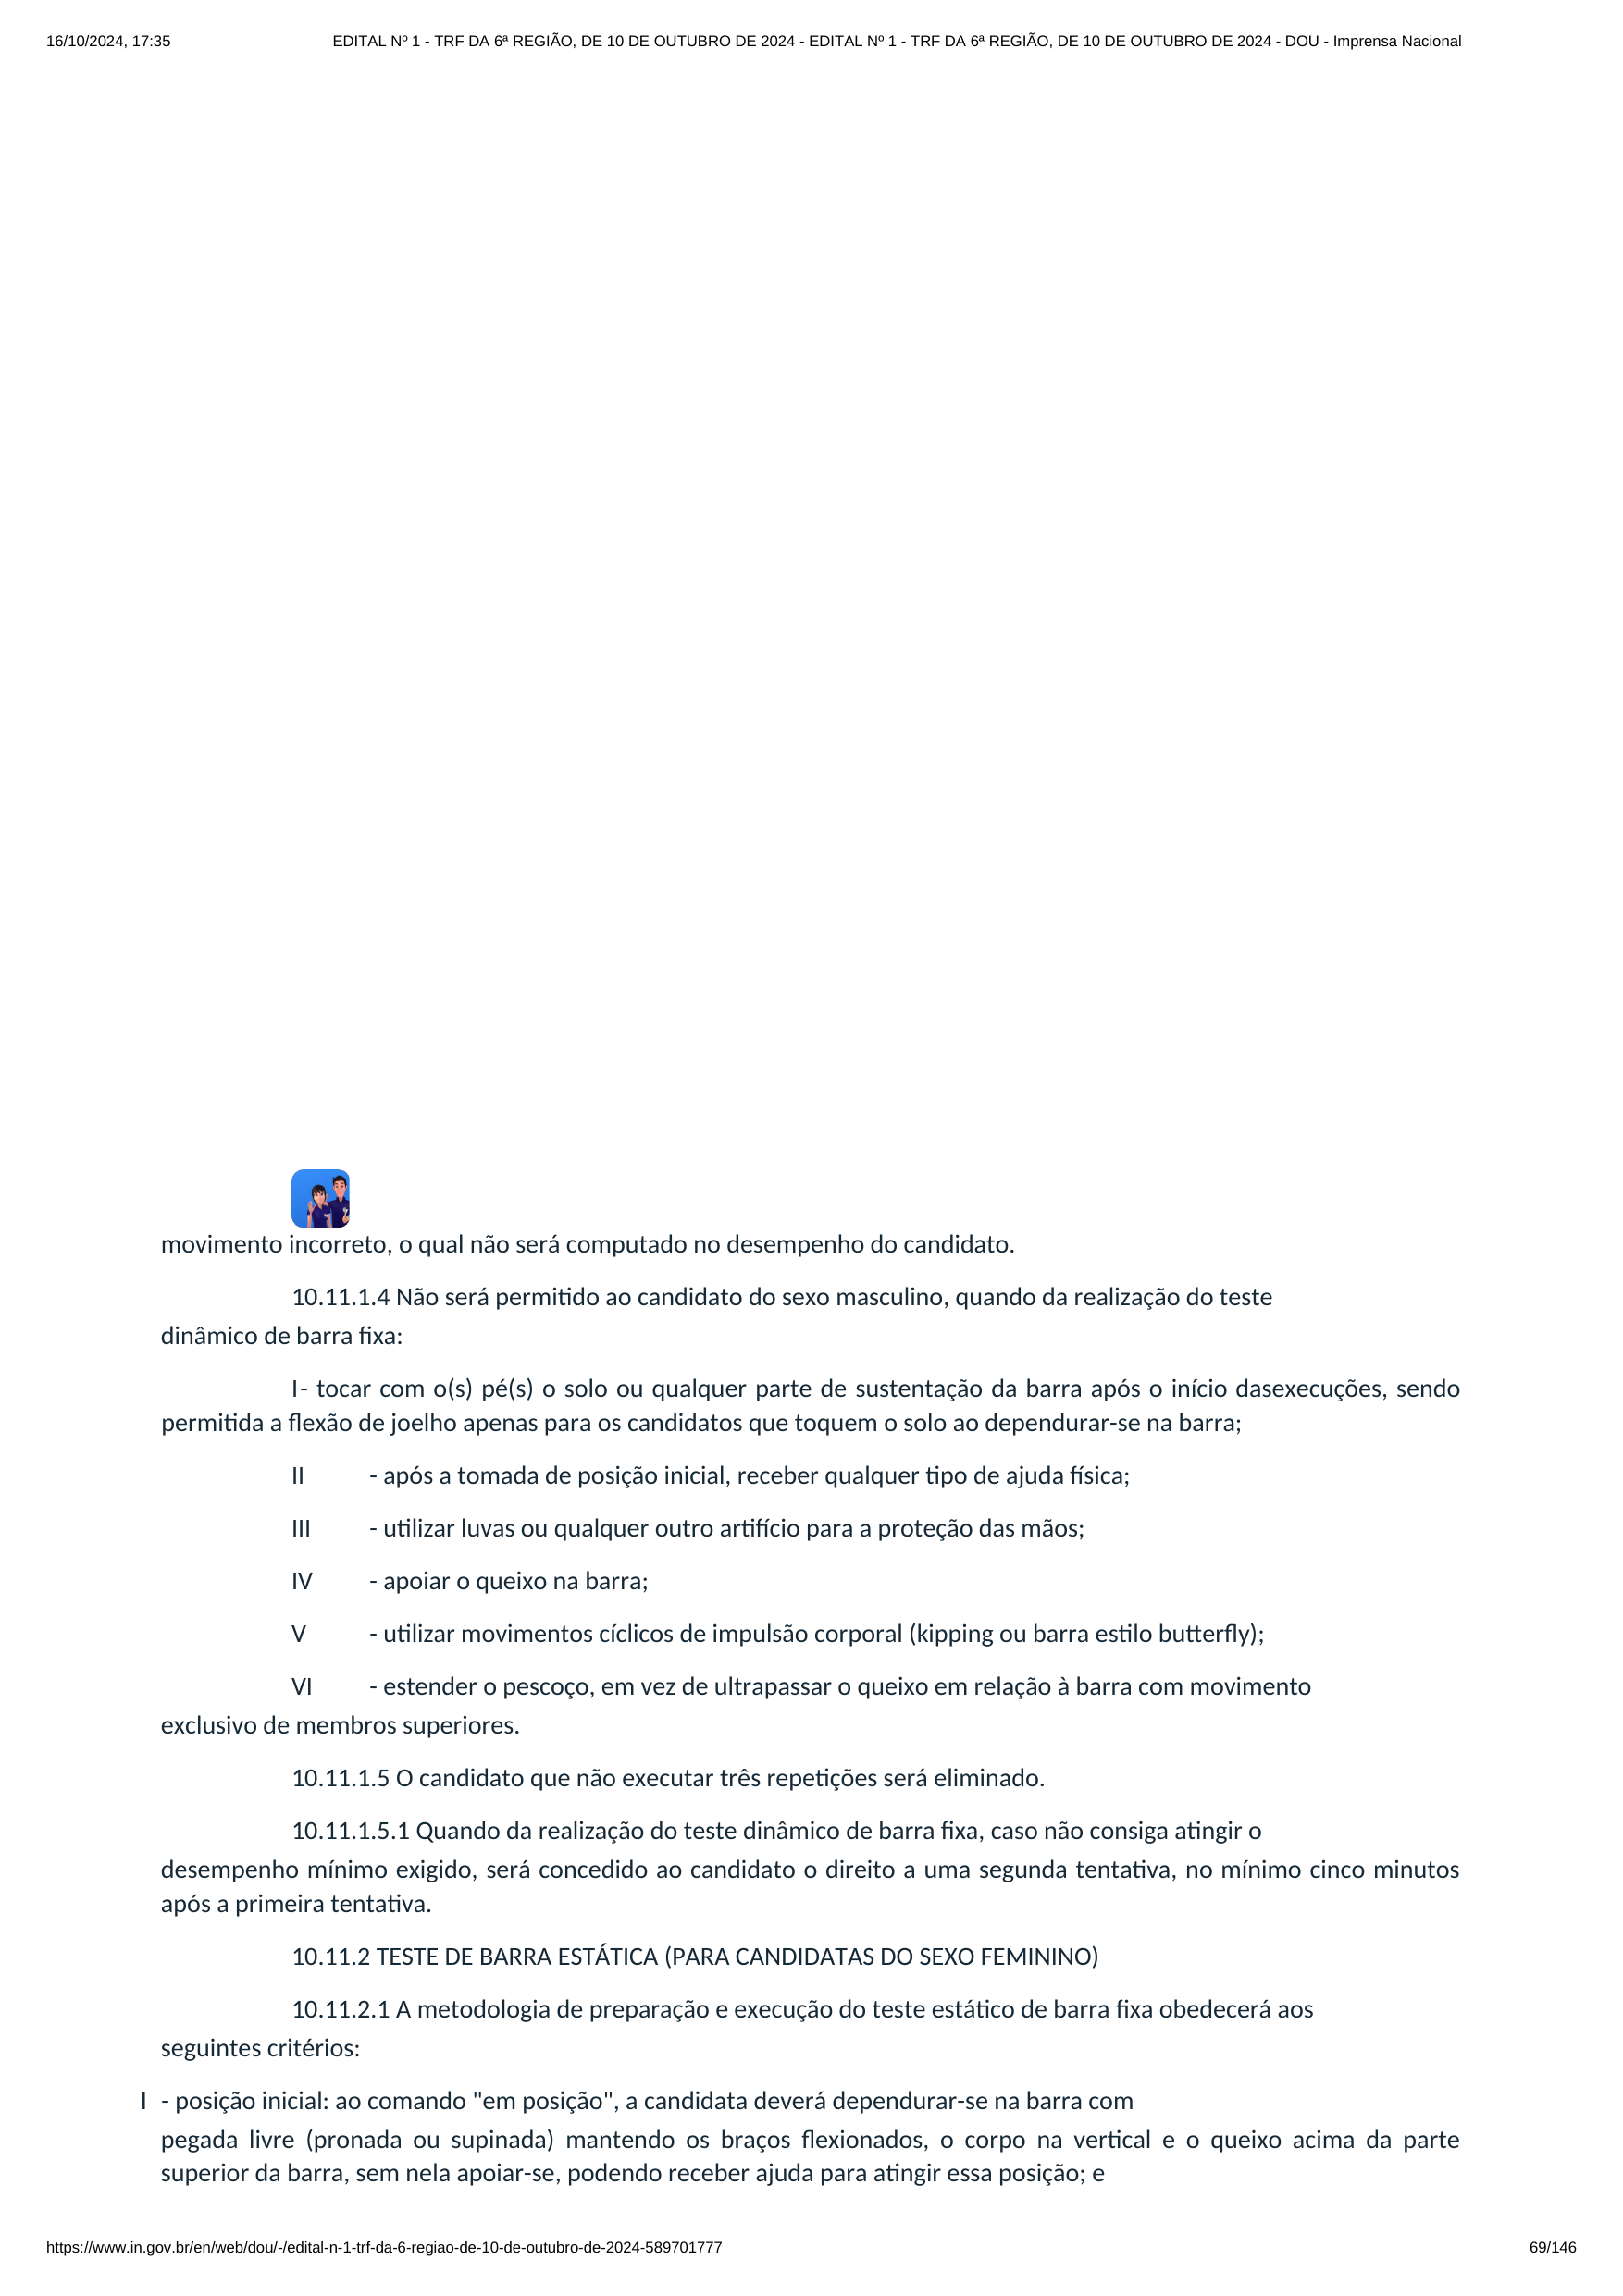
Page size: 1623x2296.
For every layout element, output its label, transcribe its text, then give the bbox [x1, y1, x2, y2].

text dinâmico de barra fixa: [161, 1319, 1462, 1351]
text pegada livre (pronada ou supinada) mantendo os braços flexionados, o corpo na vertical e o queixo acima da parte superior da barra, sem nela apoiar-se, podendo receber ajuda para atingir essa posição; e [161, 2123, 1462, 2189]
text exclusivo de membros superiores. [161, 1709, 1462, 1740]
list - tocar com o(s) pé(s) o solo ou qualquer parte de sustentação da barra após o início dasexecuções, sendo permitida a flexão de joelho apenas para os candidatos que toquem o solo ao dependurar-se na barra; [161, 1372, 1462, 1438]
text 10.11.1.5 O candidato que não executar três repetições será eliminado. [291, 1761, 1462, 1793]
text movimento incorreto, o qual não será computado no desempenho do candidato. [161, 1228, 1462, 1259]
list - utilizar luvas ou qualquer outro artifício para a proteção das mãos; [161, 1512, 1462, 1543]
text 10.11.1.5.1 Quando da realização do teste dinâmico de barra fixa, caso não consiga atingir o [291, 1814, 1462, 1846]
text 10.11.2.1 A metodologia de preparação e execução do teste estático de barra fixa obedecerá aos [291, 1993, 1462, 2024]
text seguintes critérios: [161, 2031, 1462, 2063]
text desempenho mínimo exigido, será concedido ao candidato o direito a uma segunda tentativa, no mínimo cinco minutos após a primeira tentativa. [161, 1853, 1462, 1919]
text 10.11.2 TESTE DE BARRA ESTÁTICA (PARA CANDIDATAS DO SEXO FEMININO) [291, 1940, 1462, 1971]
list - após a tomada de posição inicial, receber qualquer tipo de ajuda física; [161, 1459, 1462, 1490]
list - apoiar o queixo na barra; [161, 1564, 1462, 1596]
list - estender o pescoço, em vez de ultrapassar o queixo em relação à barra com movimento [161, 1670, 1462, 1701]
list - utilizar movimentos cíclicos de impulsão corporal (kipping ou barra estilo butterfly); [161, 1617, 1462, 1648]
text 10.11.1.4 Não será permitido ao candidato do sexo masculino, quando da realização do teste [291, 1280, 1462, 1312]
list - posição inicial: ao comando "em posição", a candidata deverá dependurar-se na barra com [141, 2084, 1462, 2116]
